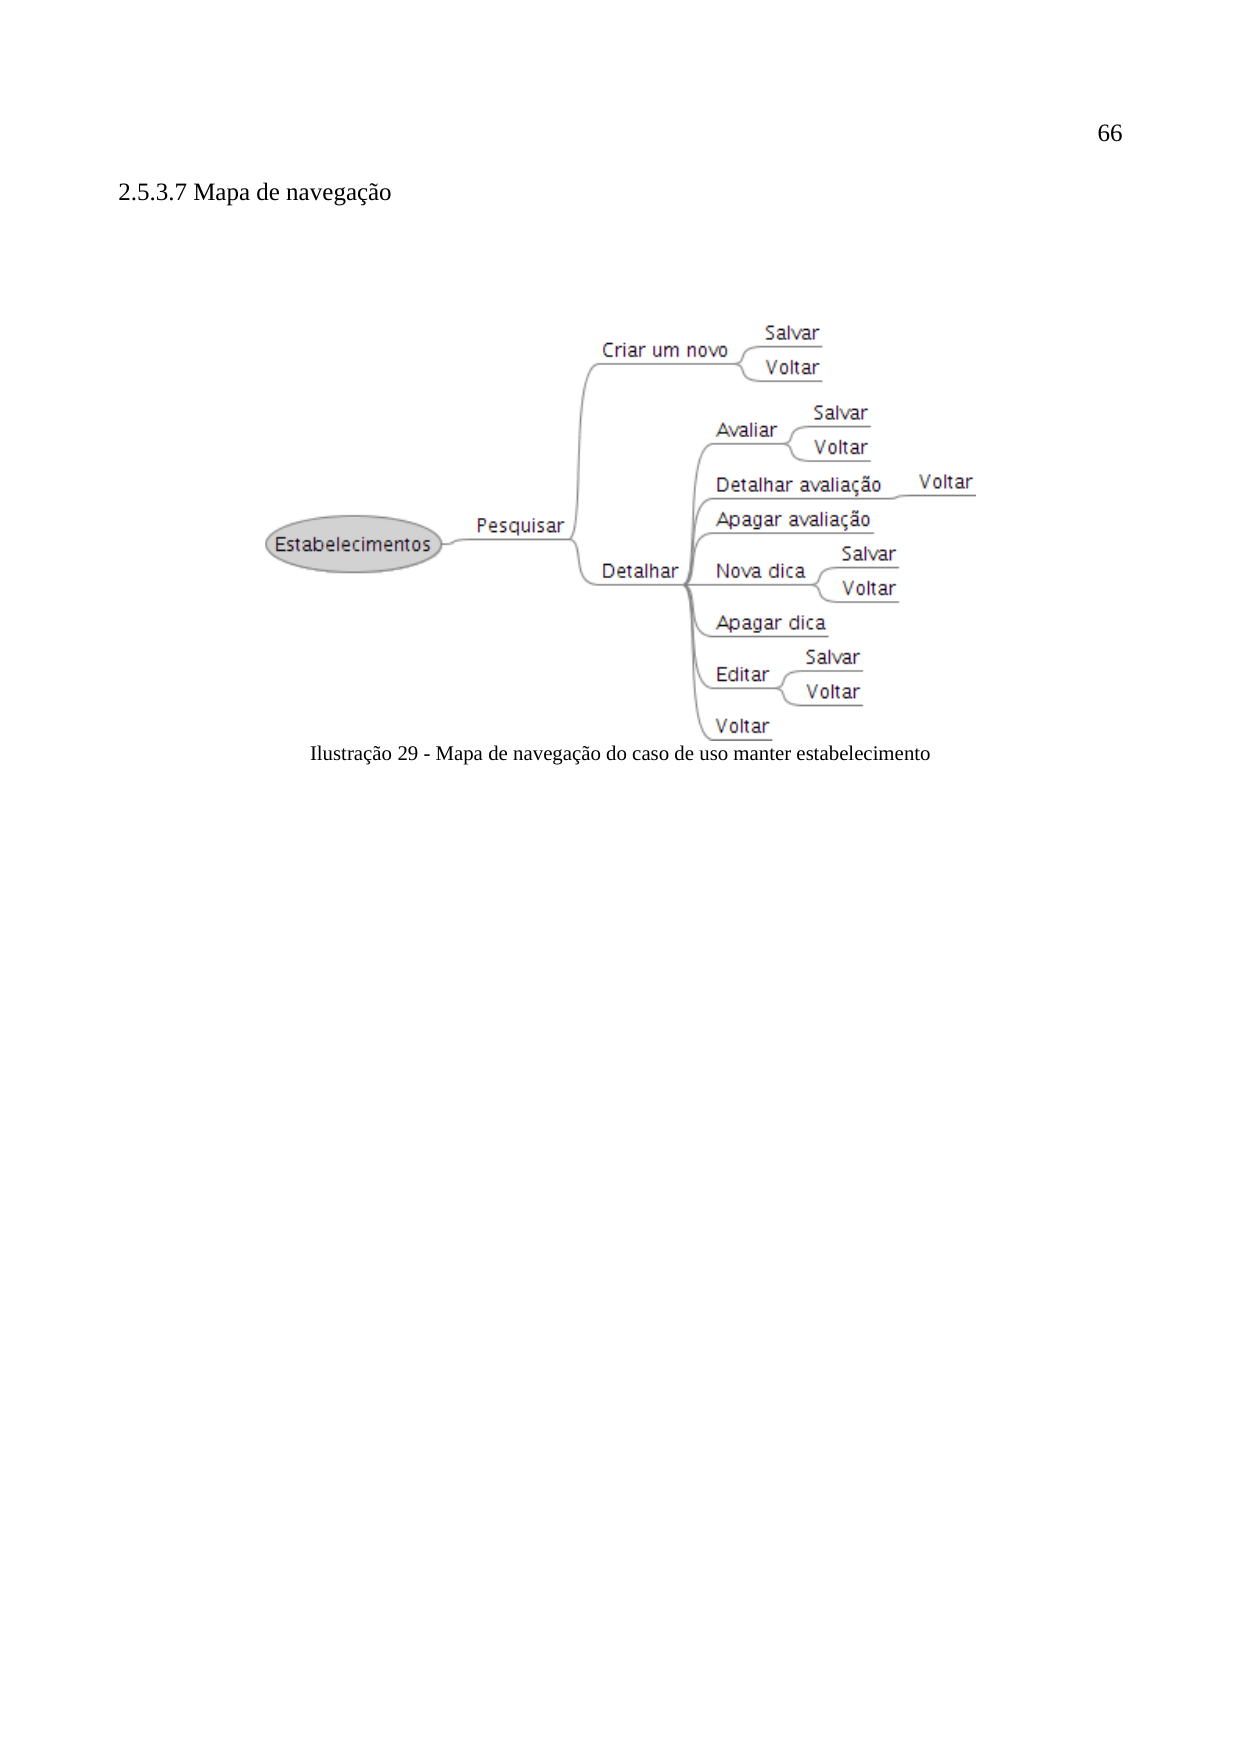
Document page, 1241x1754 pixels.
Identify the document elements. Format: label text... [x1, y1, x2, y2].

text Ilustração 29 - Mapa de navegação do caso de uso manter estabelecimento [265, 741, 976, 765]
subtitle Mapa de navegação [118, 177, 1122, 206]
picture [265, 319, 976, 741]
